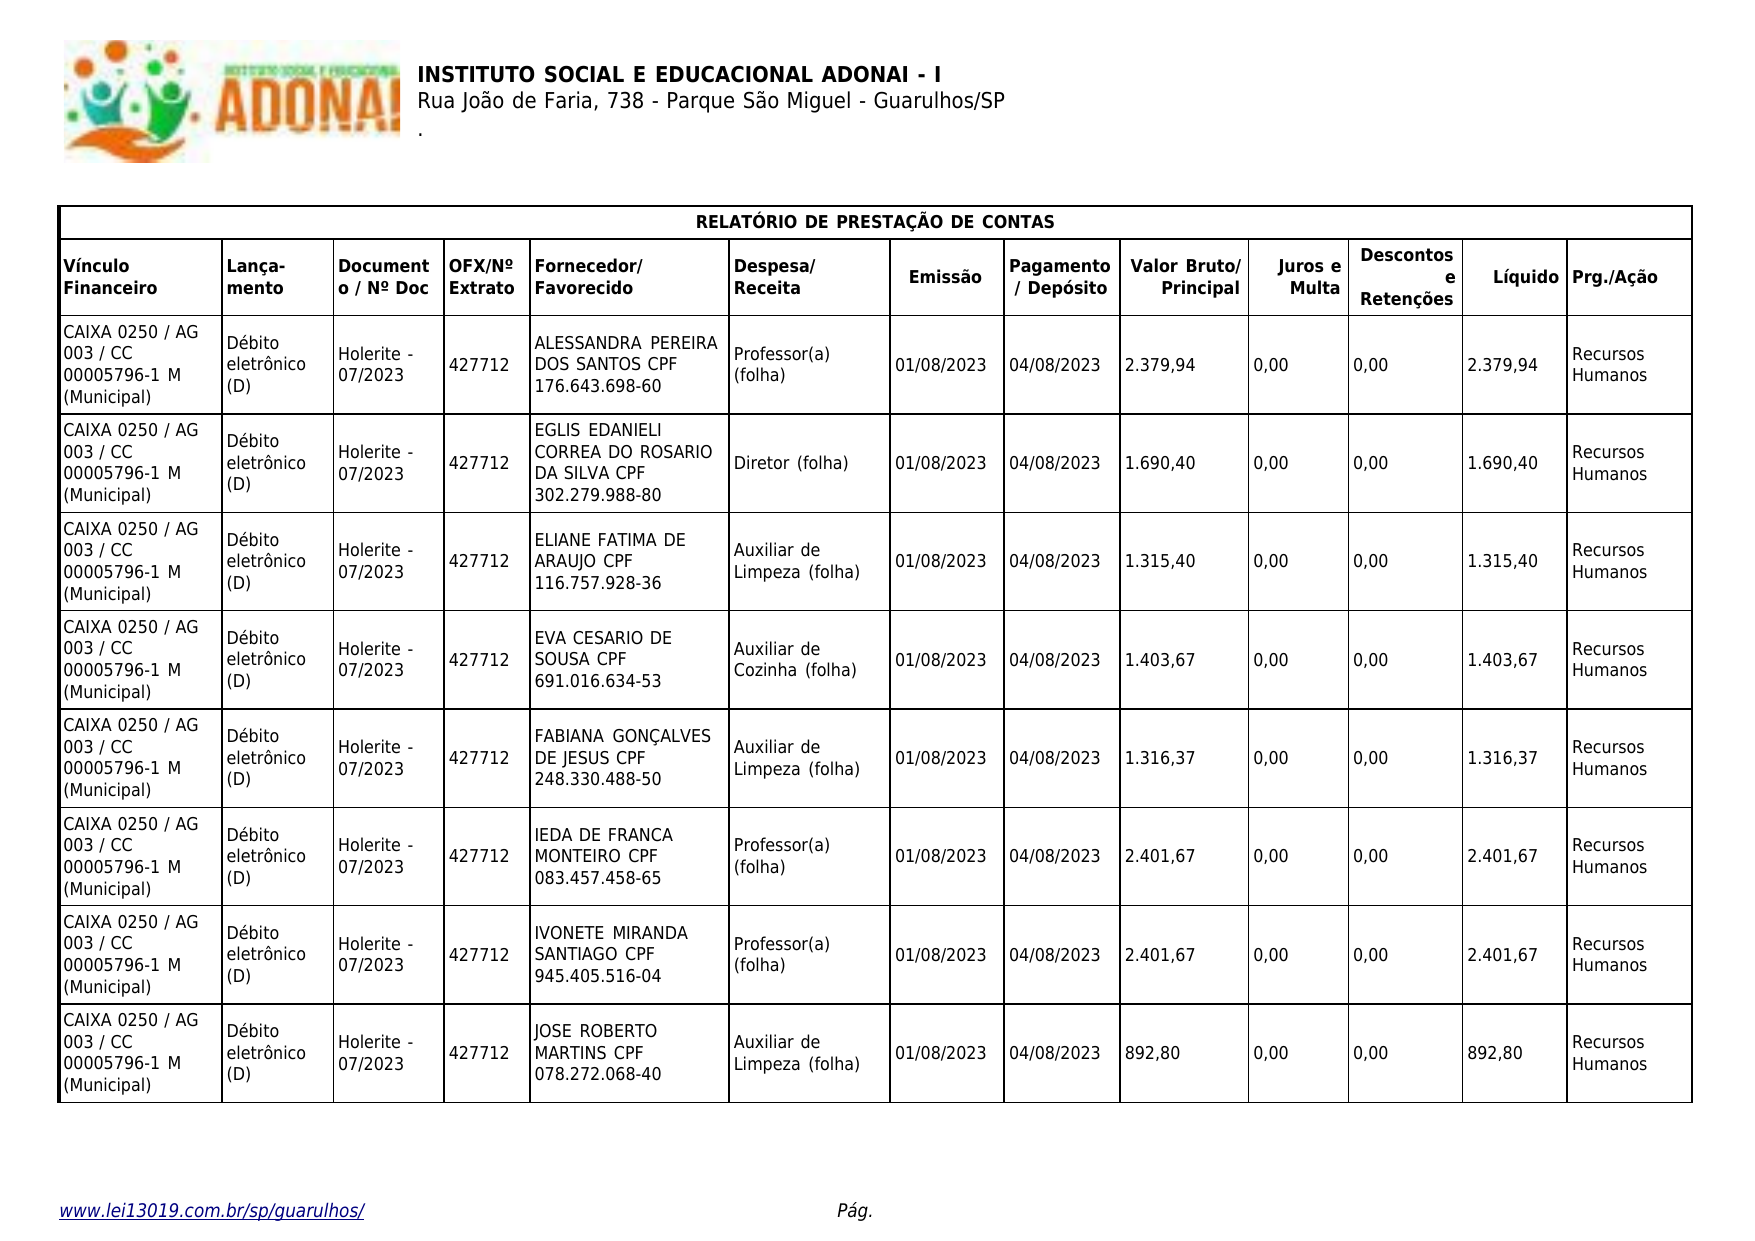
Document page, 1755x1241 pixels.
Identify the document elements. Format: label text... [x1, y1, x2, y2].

table_cell Descontos e Retenções [1349, 240, 1462, 315]
table_cell 0,00 [1249, 316, 1348, 413]
table_cell OFX/Nº Extrato [445, 240, 529, 315]
table_cell IEDA DE FRANCA MONTEIRO CPF 083.457.458-65 [531, 808, 728, 905]
table_cell JOSE ROBERTO MARTINS CPF 078.272.068-40 [531, 1005, 728, 1101]
table_cell 427712 [445, 415, 529, 511]
table_cell CAIXA 0250 / AG 003 / CC 00005796-1 M (Municipal) [61, 513, 221, 610]
table_cell 2.401,67 [1463, 906, 1566, 1003]
table_cell Despesa/ Receita [730, 240, 889, 315]
table_cell Holerite - 07/2023 [334, 611, 443, 708]
table_cell 01/08/2023 [891, 513, 1003, 610]
table_cell 0,00 [1249, 710, 1348, 806]
table_cell Recursos Humanos [1568, 1005, 1691, 1101]
table_cell Recursos Humanos [1568, 906, 1691, 1003]
table_cell 1.403,67 [1463, 611, 1566, 708]
table_cell Holerite - 07/2023 [334, 906, 443, 1003]
table_cell Débito eletrônico (D) [223, 710, 333, 806]
table_cell 04/08/2023 [1005, 513, 1119, 610]
table_header RELATÓRIO DE PRESTAÇÃO DE CONTAS [61, 207, 1691, 238]
table_cell Auxiliar de Limpeza (folha) [730, 513, 889, 610]
table_cell Débito eletrônico (D) [223, 611, 333, 708]
table_cell Auxiliar de Limpeza (folha) [730, 710, 889, 806]
table_cell 0,00 [1349, 513, 1462, 610]
table_cell CAIXA 0250 / AG 003 / CC 00005796-1 M (Municipal) [61, 316, 221, 413]
table_cell 427712 [445, 611, 529, 708]
table_cell 01/08/2023 [891, 710, 1003, 806]
table_cell 0,00 [1249, 1005, 1348, 1101]
table_cell 0,00 [1349, 415, 1462, 511]
table_cell Holerite - 07/2023 [334, 316, 443, 413]
table_cell 427712 [445, 1005, 529, 1101]
table_cell CAIXA 0250 / AG 003 / CC 00005796-1 M (Municipal) [61, 611, 221, 708]
table_cell 01/08/2023 [891, 808, 1003, 905]
table_cell 1.315,40 [1121, 513, 1248, 610]
table_cell Recursos Humanos [1568, 808, 1691, 905]
table_cell 2.401,67 [1121, 808, 1248, 905]
table_cell 04/08/2023 [1005, 1005, 1119, 1101]
table_cell 01/08/2023 [891, 611, 1003, 708]
table_cell Valor Bruto/ Principal [1121, 240, 1248, 315]
table_cell Professor(a) (folha) [730, 808, 889, 905]
table_cell 892,80 [1463, 1005, 1566, 1101]
table_cell 01/08/2023 [891, 1005, 1003, 1101]
table_cell 0,00 [1349, 710, 1462, 806]
table_cell 1.690,40 [1121, 415, 1248, 511]
table_cell CAIXA 0250 / AG 003 / CC 00005796-1 M (Municipal) [61, 1005, 221, 1101]
table_cell 0,00 [1349, 611, 1462, 708]
table_cell 0,00 [1249, 906, 1348, 1003]
table_cell 01/08/2023 [891, 316, 1003, 413]
table_cell 427712 [445, 513, 529, 610]
table_cell Auxiliar de Limpeza (folha) [730, 1005, 889, 1101]
table_cell CAIXA 0250 / AG 003 / CC 00005796-1 M (Municipal) [61, 415, 221, 511]
table_cell Recursos Humanos [1568, 415, 1691, 511]
table_cell 427712 [445, 710, 529, 806]
table_cell 1.316,37 [1463, 710, 1566, 806]
table_cell Holerite - 07/2023 [334, 415, 443, 511]
table_cell Diretor (folha) [730, 415, 889, 511]
table_cell Recursos Humanos [1568, 611, 1691, 708]
table_cell 1.316,37 [1121, 710, 1248, 806]
table_cell 0,00 [1349, 316, 1462, 413]
table_cell Holerite - 07/2023 [334, 1005, 443, 1101]
table_cell 1.403,67 [1121, 611, 1248, 708]
table_cell 2.401,67 [1121, 906, 1248, 1003]
table_cell EVA CESARIO DE SOUSA CPF 691.016.634-53 [531, 611, 728, 708]
table_cell FABIANA GONÇALVES DE JESUS CPF 248.330.488-50 [531, 710, 728, 806]
table_cell 1.315,40 [1463, 513, 1566, 610]
table_cell ALESSANDRA PEREIRA DOS SANTOS CPF 176.643.698-60 [531, 316, 728, 413]
table_cell Emissão [891, 240, 1003, 315]
table_cell Débito eletrônico (D) [223, 906, 333, 1003]
table_cell 04/08/2023 [1005, 316, 1119, 413]
table_cell CAIXA 0250 / AG 003 / CC 00005796-1 M (Municipal) [61, 808, 221, 905]
table_cell 0,00 [1349, 906, 1462, 1003]
table_cell Lança- mento [223, 240, 333, 315]
table_cell 0,00 [1249, 415, 1348, 511]
table_cell Auxiliar de Cozinha (folha) [730, 611, 889, 708]
table_cell Vínculo Financeiro [61, 240, 221, 315]
table_cell 1.690,40 [1463, 415, 1566, 511]
table_cell Fornecedor/ Favorecido [531, 240, 728, 315]
table_cell Débito eletrônico (D) [223, 513, 333, 610]
table_cell Holerite - 07/2023 [334, 808, 443, 905]
table_cell IVONETE MIRANDA SANTIAGO CPF 945.405.516-04 [531, 906, 728, 1003]
table_cell 04/08/2023 [1005, 611, 1119, 708]
table_cell 0,00 [1349, 1005, 1462, 1101]
table_cell Débito eletrônico (D) [223, 1005, 333, 1101]
table_cell 01/08/2023 [891, 906, 1003, 1003]
table_cell 2.401,67 [1463, 808, 1566, 905]
table_cell Recursos Humanos [1568, 513, 1691, 610]
table_cell Holerite - 07/2023 [334, 513, 443, 610]
table_cell Recursos Humanos [1568, 710, 1691, 806]
table_cell 04/08/2023 [1005, 808, 1119, 905]
table_cell 04/08/2023 [1005, 906, 1119, 1003]
table_cell 0,00 [1349, 808, 1462, 905]
table_cell 2.379,94 [1121, 316, 1248, 413]
table_cell 0,00 [1249, 808, 1348, 905]
table_cell Pagamento / Depósito [1005, 240, 1119, 315]
table_cell Débito eletrônico (D) [223, 808, 333, 905]
table_cell 01/08/2023 [891, 415, 1003, 511]
table_cell 04/08/2023 [1005, 415, 1119, 511]
table_cell CAIXA 0250 / AG 003 / CC 00005796-1 M (Municipal) [61, 710, 221, 806]
table_cell Débito eletrônico (D) [223, 316, 333, 413]
table_cell 427712 [445, 316, 529, 413]
table_cell Professor(a) (folha) [730, 316, 889, 413]
table_cell Débito eletrônico (D) [223, 415, 333, 511]
table_cell EGLIS EDANIELI CORREA DO ROSARIO DA SILVA CPF 302.279.988-80 [531, 415, 728, 511]
table_cell Juros e Multa [1249, 240, 1348, 315]
table_cell Prg./Ação [1568, 240, 1691, 315]
table_cell Document o / Nº Doc [334, 240, 443, 315]
table_cell CAIXA 0250 / AG 003 / CC 00005796-1 M (Municipal) [61, 906, 221, 1003]
table_cell Professor(a) (folha) [730, 906, 889, 1003]
table_cell Líquido [1463, 240, 1566, 315]
table_cell 892,80 [1121, 1005, 1248, 1101]
table_cell 0,00 [1249, 611, 1348, 708]
table_cell Holerite - 07/2023 [334, 710, 443, 806]
table_cell ELIANE FATIMA DE ARAUJO CPF 116.757.928-36 [531, 513, 728, 610]
table_cell Recursos Humanos [1568, 316, 1691, 413]
table_cell 04/08/2023 [1005, 710, 1119, 806]
table_cell 427712 [445, 808, 529, 905]
table_cell 0,00 [1249, 513, 1348, 610]
table_cell 427712 [445, 906, 529, 1003]
table_cell 2.379,94 [1463, 316, 1566, 413]
